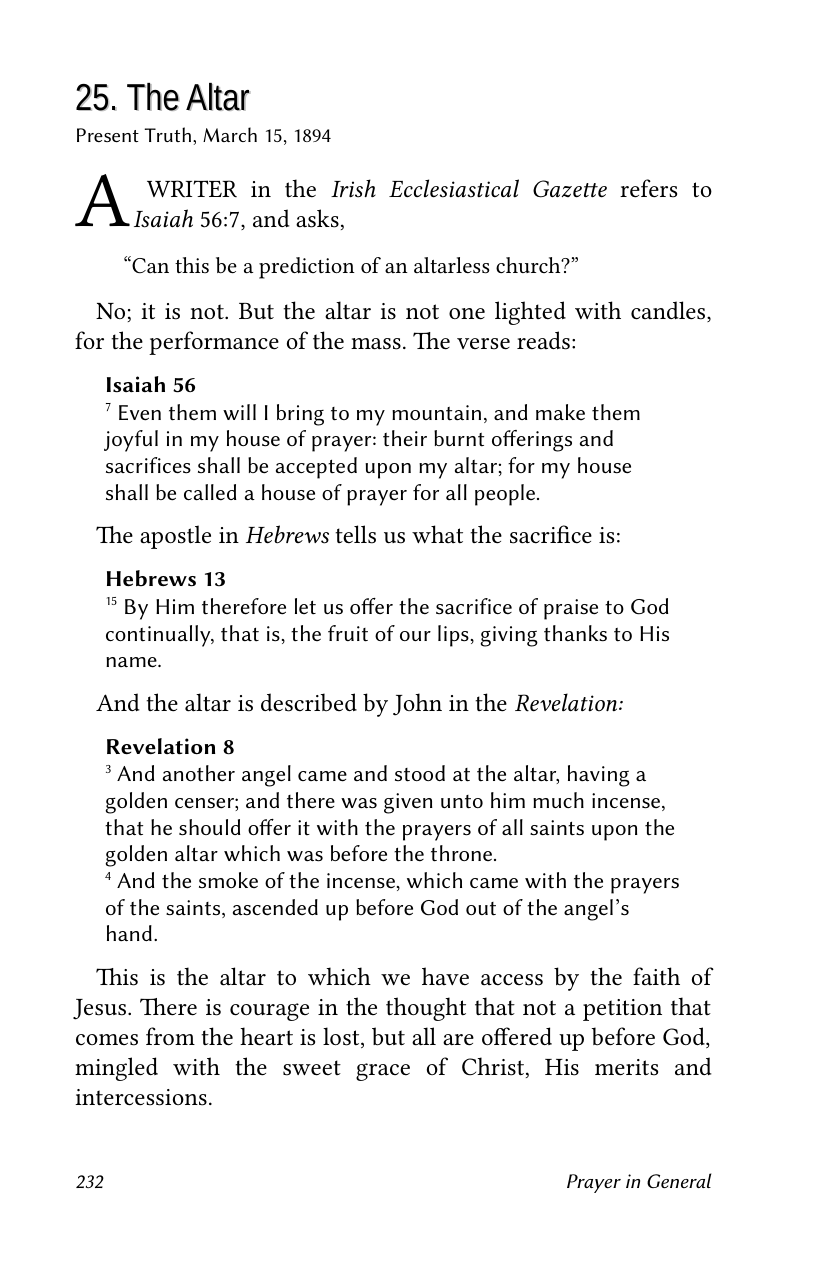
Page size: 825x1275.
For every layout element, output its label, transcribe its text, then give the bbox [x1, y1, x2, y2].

title The Altar [75, 75, 712, 118]
text This is the altar to which we have access by the faith of Jesus. There is courage in the thought that not a petition that comes from the heart is lost, but all are offered up before God, mingled with the sweet grace of Christ, His merits and intercessions. [75, 963, 712, 1111]
text No; it is not. But the altar is not one lighted with candles, for the performance of the mass. The verse reads: [75, 297, 712, 356]
text The apostle in Hebrews tells us what the sacrifice is: [75, 521, 712, 550]
text A WRITER in the Irish Ecclesiastical Gazette refers to Isaiah 56:7, and asks, [75, 175, 712, 233]
text Present Truth, March 15, 1894 [75, 124, 712, 148]
text “Can this be a prediction of an altarless church?” [105, 253, 682, 279]
text Revelation 8 [105, 734, 712, 760]
text 15 By Him therefore let us offer the sacrifice of praise to God continually, that is, the fruit of our lips, giving thanks to His name. [105, 594, 682, 673]
text And the altar is described by John in the Revelation: [75, 689, 712, 717]
text 4 And the smoke of the incense, which came with the prayers of the saints, ascended up before God out of the angel’s hand. [105, 868, 682, 947]
text Hebrews 13 [105, 566, 712, 592]
text 7 Even them will I bring to my mountain, and make them joyful in my house of prayer: their burnt offerings and sacrifices shall be accepted upon my altar; for my house shall be called a house of prayer for all people. [105, 400, 682, 506]
text Isaiah 56 [105, 372, 712, 398]
text 3 And another angel came and stood at the altar, having a golden censer; and there was given unto him much incense, that he should offer it with the prayers of all saints upon the golden altar which was before the throne. [105, 761, 682, 867]
